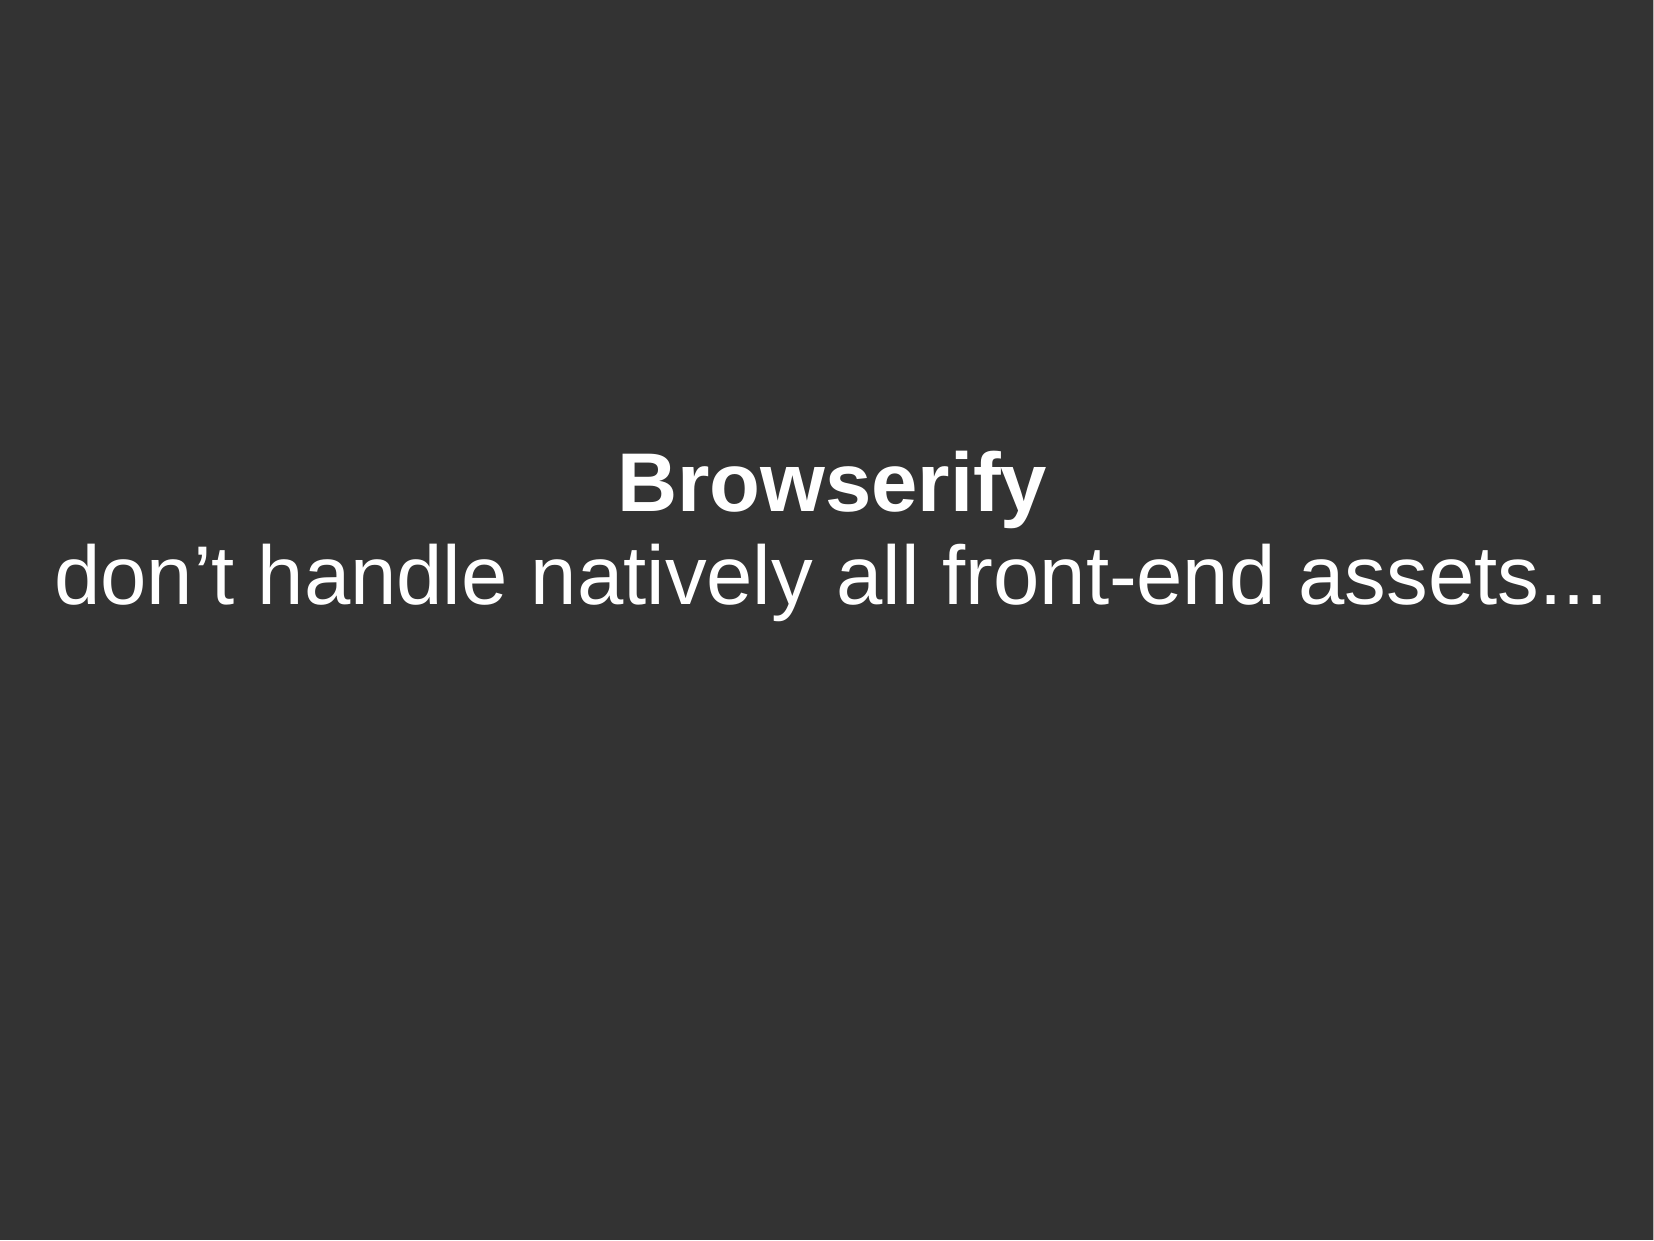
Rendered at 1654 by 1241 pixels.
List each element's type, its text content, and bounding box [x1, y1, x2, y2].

subtitle Browserify don’t handle natively all front-end assets... [15, 49, 1651, 1010]
